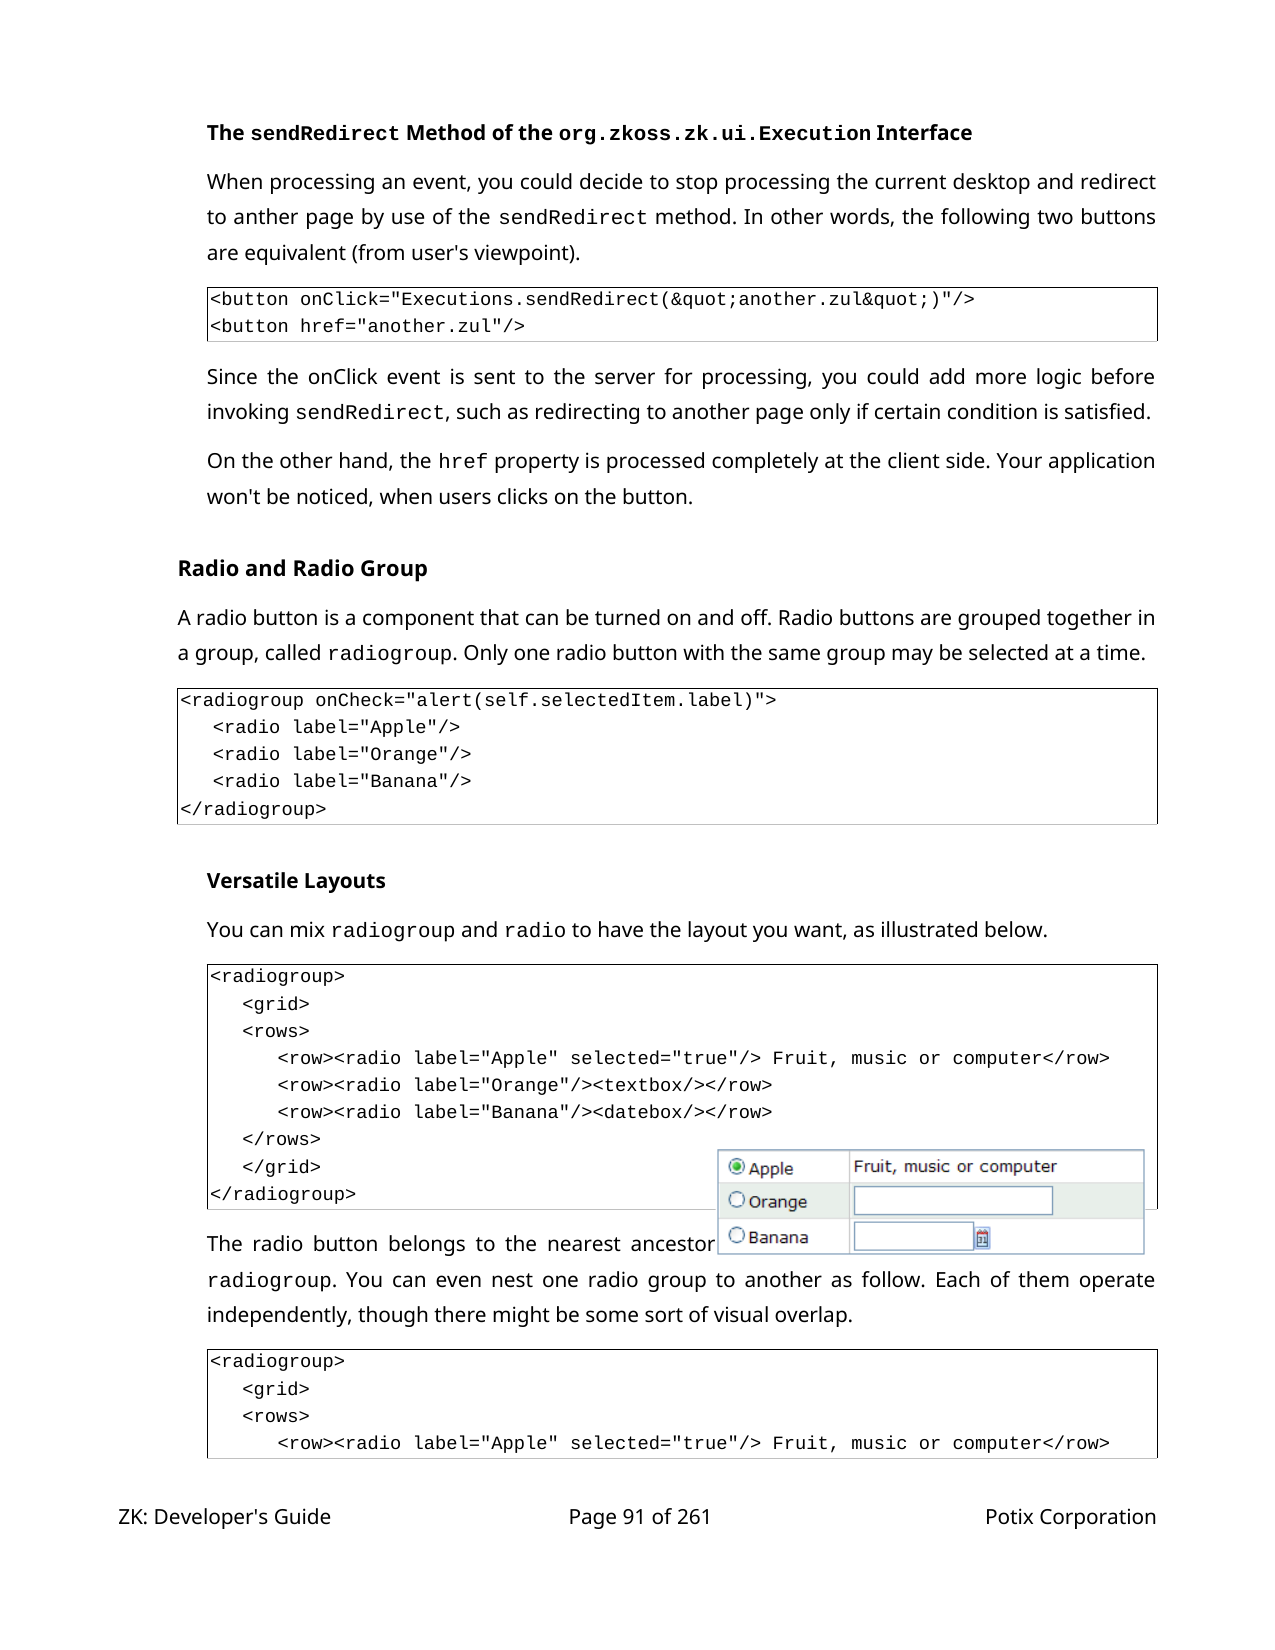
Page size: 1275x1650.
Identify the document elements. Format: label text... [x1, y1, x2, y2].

text You can mix radiogroup and radio to have the layout you want, as illustrated below. [207, 915, 1157, 943]
subtitle The sendRedirect Method of the org.zkoss.zk.ui.Execution Interface [207, 118, 1157, 147]
text <grid> [208, 1376, 1157, 1401]
text <button onClick="Executions.sendRedirect(&quot;another.zul&quot;)"/> [208, 288, 1157, 311]
text <radiogroup> [208, 965, 1157, 988]
text [1146, 1154, 1157, 1179]
text <row><radio label="Apple" selected="true"/> Fruit, music or computer</row> [208, 1431, 1157, 1458]
text </radiogroup> [178, 796, 1157, 824]
text </grid> [208, 1154, 715, 1179]
text <grid> [208, 991, 1157, 1016]
text <radiogroup> [208, 1350, 1157, 1373]
text <button href="another.zul"/> [208, 314, 1157, 341]
text <radio label="Orange"/> [178, 742, 1157, 766]
text When processing an event, you could decide to stop processing the current desktop and redirect to anther page by use of the sendRedirect method. In other words, the following two buttons are equivalent (from user's viewpoint). [207, 167, 1157, 266]
text <radio label="Apple"/> [178, 715, 1157, 739]
text The radio button belongs to the nearest ancestor radiogroup. You can even nest one radio group to another as follow. Each of them operate independently, though there might be some sort of visual overlap. [207, 1229, 1157, 1328]
text </radiogroup> [208, 1182, 715, 1209]
text <rows> [208, 1403, 1157, 1428]
text <row><radio label="Orange"/><textbox/></row> [208, 1073, 1157, 1097]
subtitle Versatile Layouts [207, 866, 1157, 894]
text <radio label="Banana"/> [178, 769, 1157, 793]
text [1146, 1182, 1157, 1209]
text <radiogroup onCheck="alert(self.selectedItem.label)"> [178, 689, 1157, 712]
text Since the onClick event is sent to the server for processing, you could add more logic before invoking sendRedirect, such as redirecting to another page only if certain condition is satisfied. [207, 362, 1157, 426]
text <row><radio label="Banana"/><datebox/></row> [208, 1100, 1157, 1124]
text <row><radio label="Apple" selected="true"/> Fruit, music or computer</row> [208, 1046, 1157, 1070]
picture [715, 1148, 1146, 1256]
text <rows> [208, 1018, 1157, 1043]
text A radio button is a component that can be turned on and off. Radio buttons are grouped together in a group, called radiogroup. Only one radio button with the same group may be selected at a time. [177, 603, 1157, 667]
text </rows> [208, 1127, 1157, 1152]
text On the other hand, the href property is processed completely at the client side. Your application won't be noticed, when users clicks on the button. [207, 446, 1157, 510]
subtitle Radio and Radio Group [177, 553, 1157, 583]
